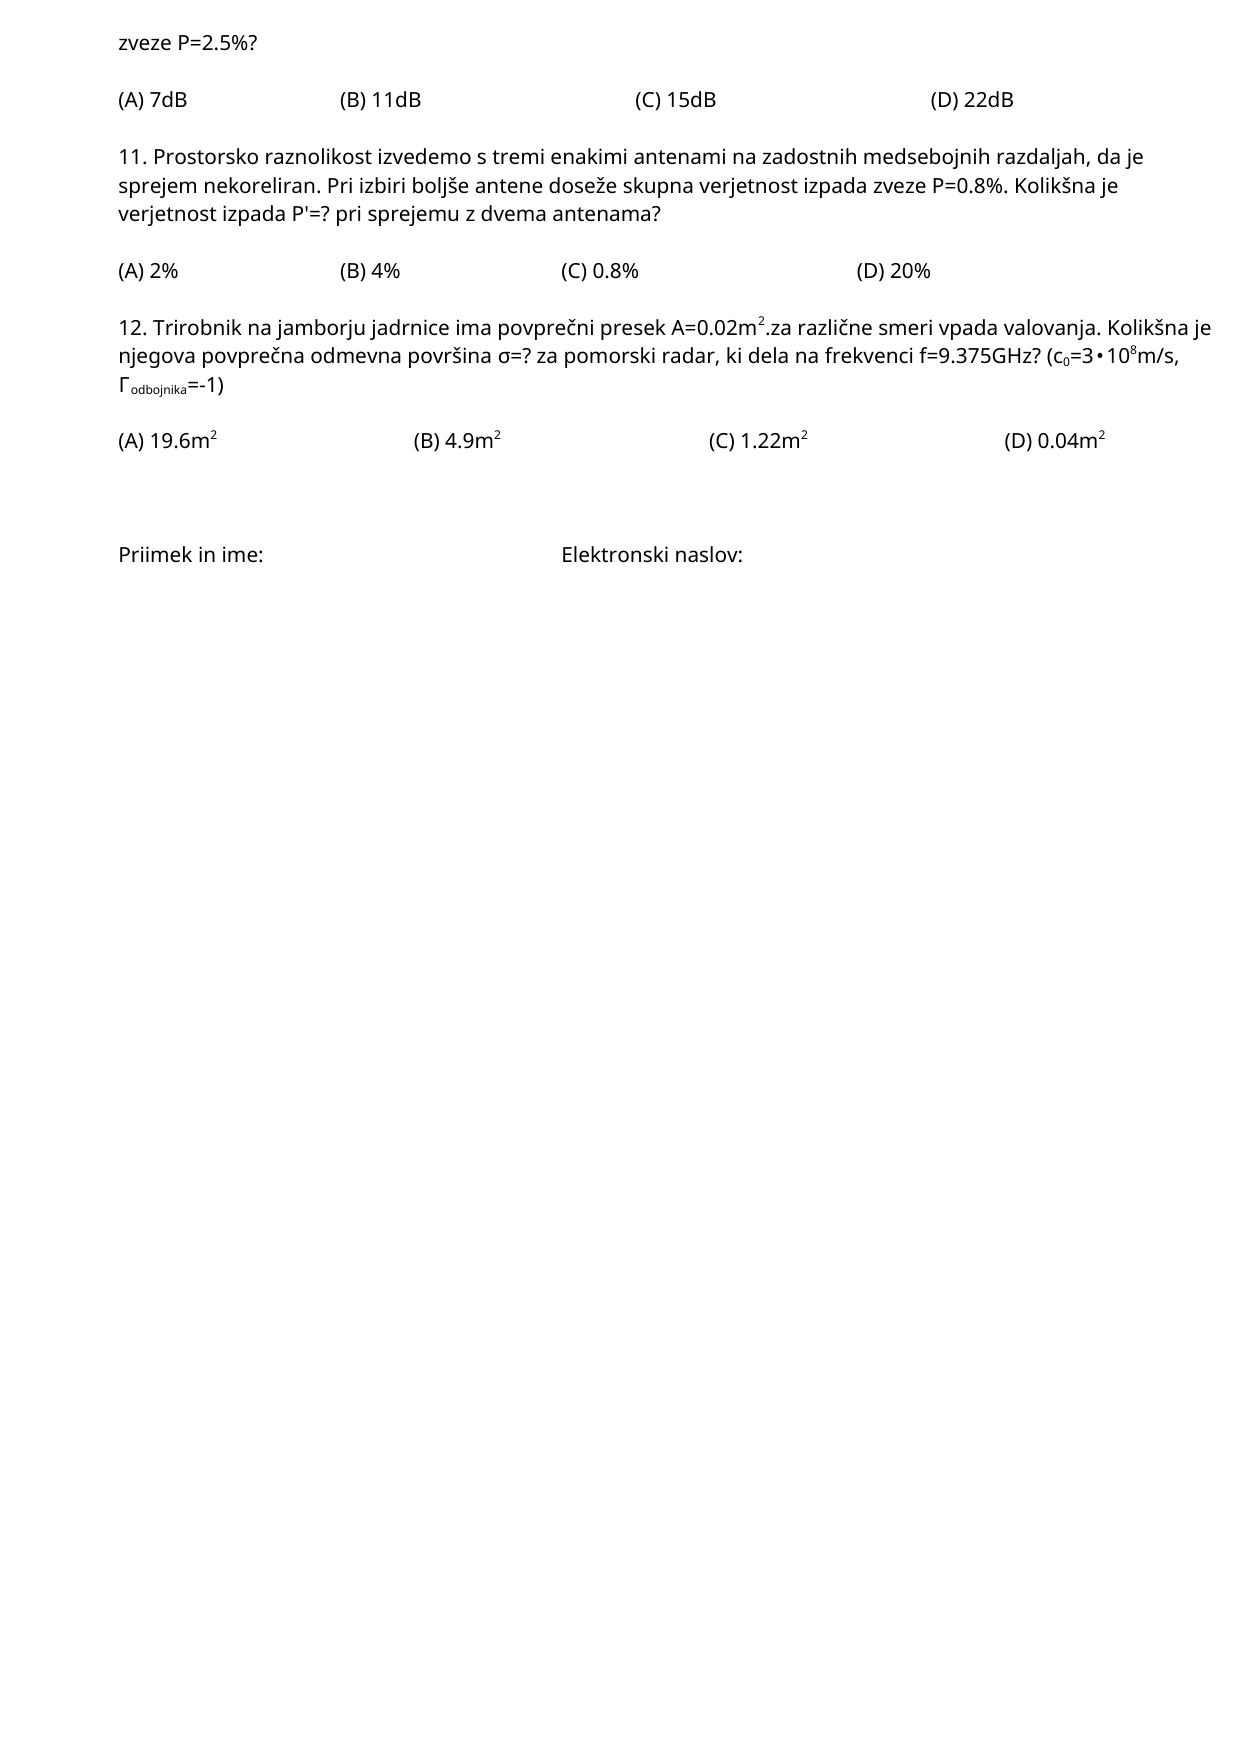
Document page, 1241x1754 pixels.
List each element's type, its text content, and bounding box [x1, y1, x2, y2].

text (A) 2% (B) 4% (C) 0.8% (D) 20% [118, 256, 1212, 284]
text Priimek in ime: Elektronski naslov: [118, 540, 1212, 569]
text 11. Prostorsko raznolikost izvedemo s tremi enakimi antenami na zadostnih medsebojnih razdaljah, da je sprejem nekoreliran. Pri izbiri boljše antene doseže skupna verjetnost izpada zveze P=0.8%. Kolikšna je verjetnost izpada P'=? pri sprejemu z dvema antenama? [118, 142, 1212, 228]
text (A) 7dB (B) 11dB (C) 15dB (D) 22dB [118, 85, 1212, 114]
text (A) 19.6m2 (B) 4.9m2 (C) 1.22m2 (D) 0.04m2 [118, 427, 1212, 455]
text 12. Trirobnik na jamborju jadrnice ima povprečni presek A=0.02m2.za različne smeri vpada valovanja. Kolikšna je njegova povprečna odmevna površina σ=? za pomorski radar, ki dela na frekvenci f=9.375GHz? (c0=3•108m/s, Гodbojnika=-1) [118, 313, 1212, 398]
text zveze P=2.5%? [118, 28, 1212, 57]
